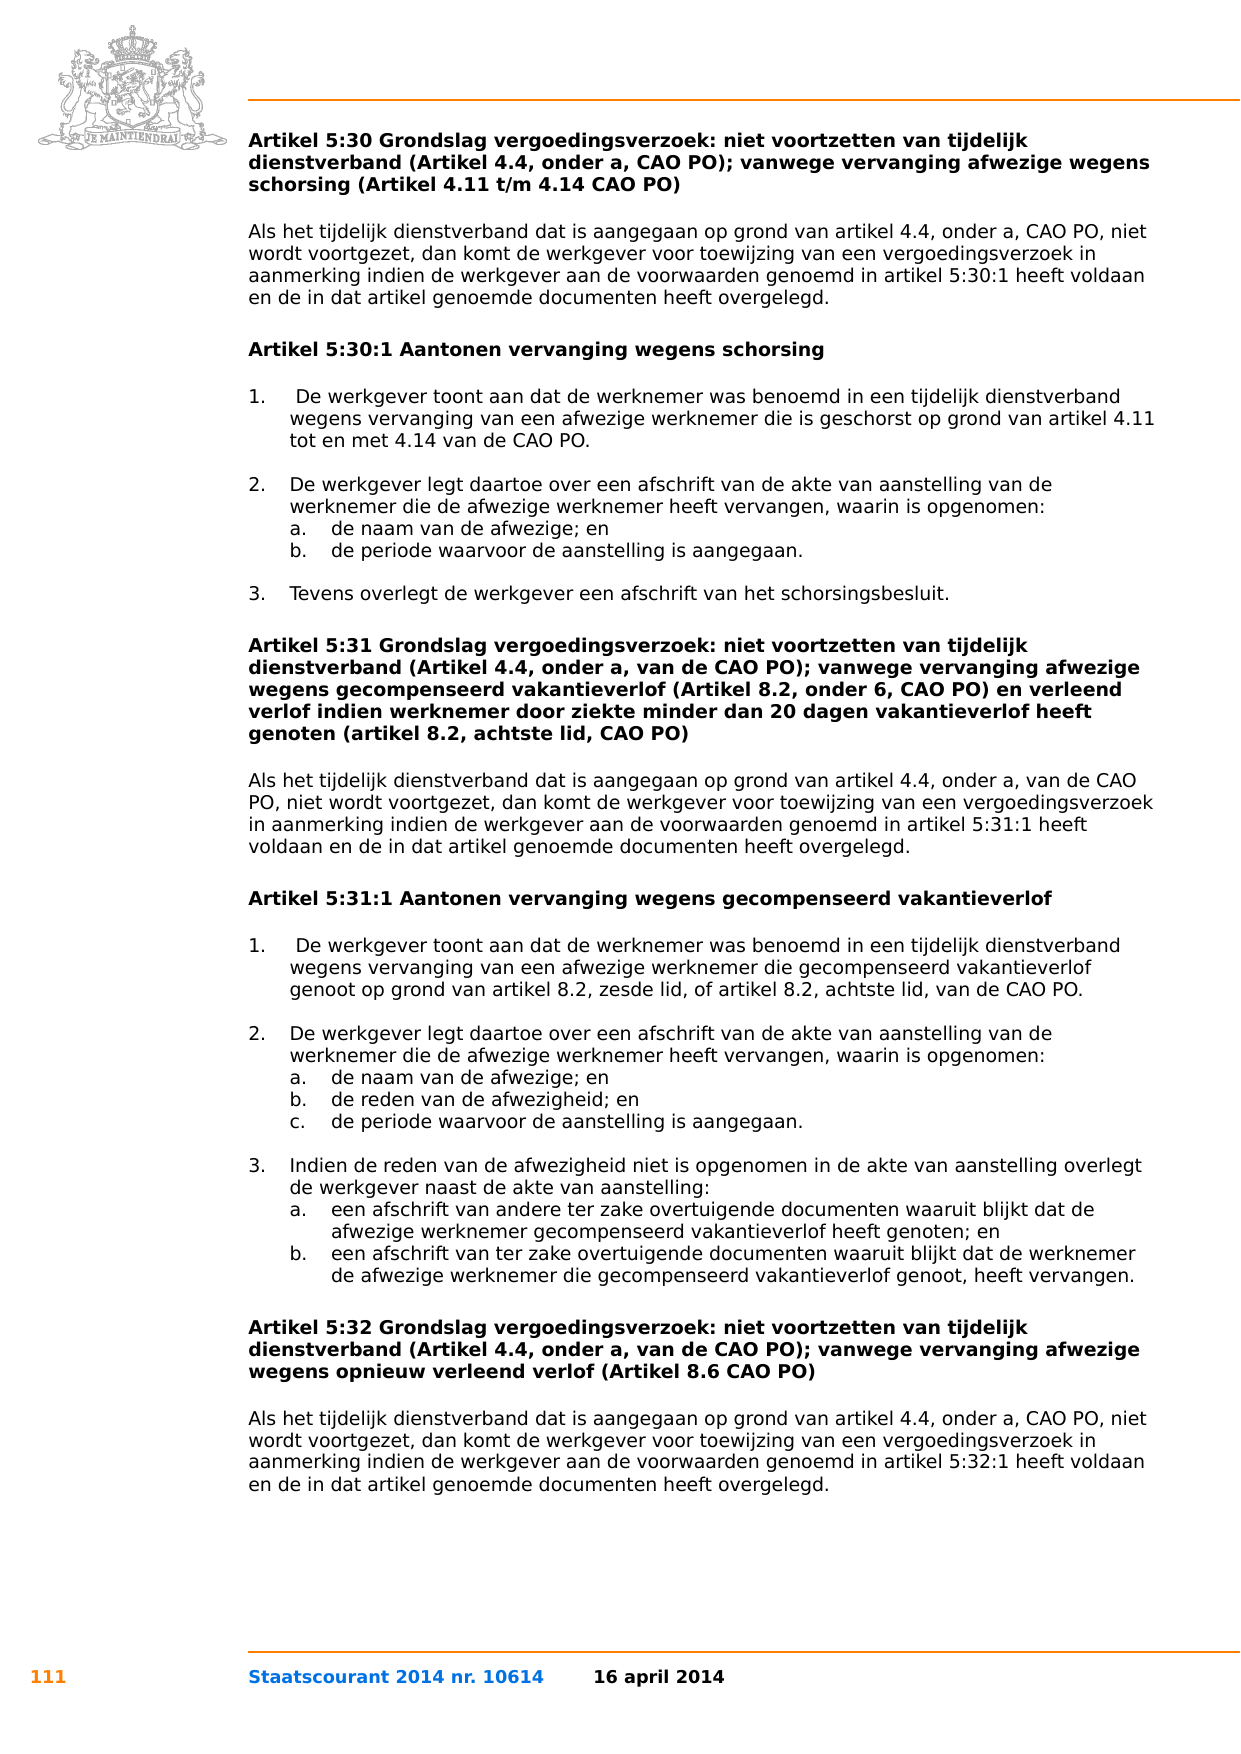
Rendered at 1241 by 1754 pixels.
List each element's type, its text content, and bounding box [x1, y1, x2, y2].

text a. de naam van de afwezige; en [289, 1067, 1163, 1089]
text c. de periode waarvoor de aanstelling is aangegaan. [289, 1111, 1163, 1133]
text b. een afschrift van ter zake overtuigende documenten waaruit blijkt dat de werknemer de afwezige werknemer die gecompenseerd vakantieverlof genoot, heeft vervangen. [289, 1243, 1163, 1287]
text a. de naam van de afwezige; en [289, 517, 1163, 539]
text b. de reden van de afwezigheid; en [289, 1089, 1163, 1111]
text a. een afschrift van andere ter zake overtuigende documenten waaruit blijkt dat de afwezige werknemer gecompenseerd vakantieverlof heeft genoten; en [289, 1199, 1163, 1243]
text Als het tijdelijk dienstverband dat is aangegaan op grond van artikel 4.4, onder a, CAO PO, niet wordt voortgezet, dan komt de werkgever voor toewijzing van een vergoedingsverzoek in aanmerking indien de werkgever aan de voorwaarden genoemd in artikel 5:30:1 heeft voldaan en de in dat artikel genoemde documenten heeft overgelegd. [248, 221, 1163, 309]
text 3. Tevens overlegt de werkgever een afschrift van het schorsingsbesluit. [248, 583, 1163, 605]
text b. de periode waarvoor de aanstelling is aangegaan. [289, 539, 1163, 561]
text 1. De werkgever toont aan dat de werknemer was benoemd in een tijdelijk dienstverband wegens vervanging van een afwezige werknemer die gecompenseerd vakantieverlof genoot op grond van artikel 8.2, zesde lid, of artikel 8.2, achtste lid, van de CAO PO. [248, 935, 1163, 1001]
text Als het tijdelijk dienstverband dat is aangegaan op grond van artikel 4.4, onder a, CAO PO, niet wordt voortgezet, dan komt de werkgever voor toewijzing van een vergoedingsverzoek in aanmerking indien de werkgever aan de voorwaarden genoemd in artikel 5:32:1 heeft voldaan en de in dat artikel genoemde documenten heeft overgelegd. [248, 1407, 1163, 1495]
subtitle Artikel 5:32 Grondslag vergoedingsverzoek: niet voortzetten van tijdelijk dienstverband (Artikel 4.4, onder a, van de CAO PO); vanwege vervanging afwezige wegens opnieuw verleend verlof (Artikel 8.6 CAO PO) [248, 1317, 1163, 1382]
text Als het tijdelijk dienstverband dat is aangegaan op grond van artikel 4.4, onder a, van de CAO PO, niet wordt voortgezet, dan komt de werkgever voor toewijzing van een vergoedingsverzoek in aanmerking indien de werkgever aan de voorwaarden genoemd in artikel 5:31:1 heeft voldaan en de in dat artikel genoemde documenten heeft overgelegd. [248, 770, 1163, 858]
text 2. De werkgever legt daartoe over een afschrift van de akte van aanstelling van de werknemer die de afwezige werknemer heeft vervangen, waarin is opgenomen: [248, 1023, 1163, 1067]
picture [38, 25, 227, 150]
subtitle Artikel 5:30:1 Aantonen vervanging wegens schorsing [248, 339, 1163, 361]
subtitle Artikel 5:31:1 Aantonen vervanging wegens gecompenseerd vakantieverlof [248, 888, 1163, 910]
text 3. Indien de reden van de afwezigheid niet is opgenomen in de akte van aanstelling overlegt de werkgever naast de akte van aanstelling: [248, 1155, 1163, 1199]
text 2. De werkgever legt daartoe over een afschrift van de akte van aanstelling van de werknemer die de afwezige werknemer heeft vervangen, waarin is opgenomen: [248, 473, 1163, 517]
subtitle Artikel 5:31 Grondslag vergoedingsverzoek: niet voortzetten van tijdelijk dienstverband (Artikel 4.4, onder a, van de CAO PO); vanwege vervanging afwezige wegens gecompenseerd vakantieverlof (Artikel 8.2, onder 6, CAO PO) en verleend verlof indien werknemer door ziekte minder dan 20 dagen vakantieverlof heeft genoten (artikel 8.2, achtste lid, CAO PO) [248, 635, 1163, 745]
text 1. De werkgever toont aan dat de werknemer was benoemd in een tijdelijk dienstverband wegens vervanging van een afwezige werknemer die is geschorst op grond van artikel 4.11 tot en met 4.14 van de CAO PO. [248, 386, 1163, 452]
subtitle Artikel 5:30 Grondslag vergoedingsverzoek: niet voortzetten van tijdelijk dienstverband (Artikel 4.4, onder a, CAO PO); vanwege vervanging afwezige wegens schorsing (Artikel 4.11 t/m 4.14 CAO PO) [248, 130, 1163, 196]
